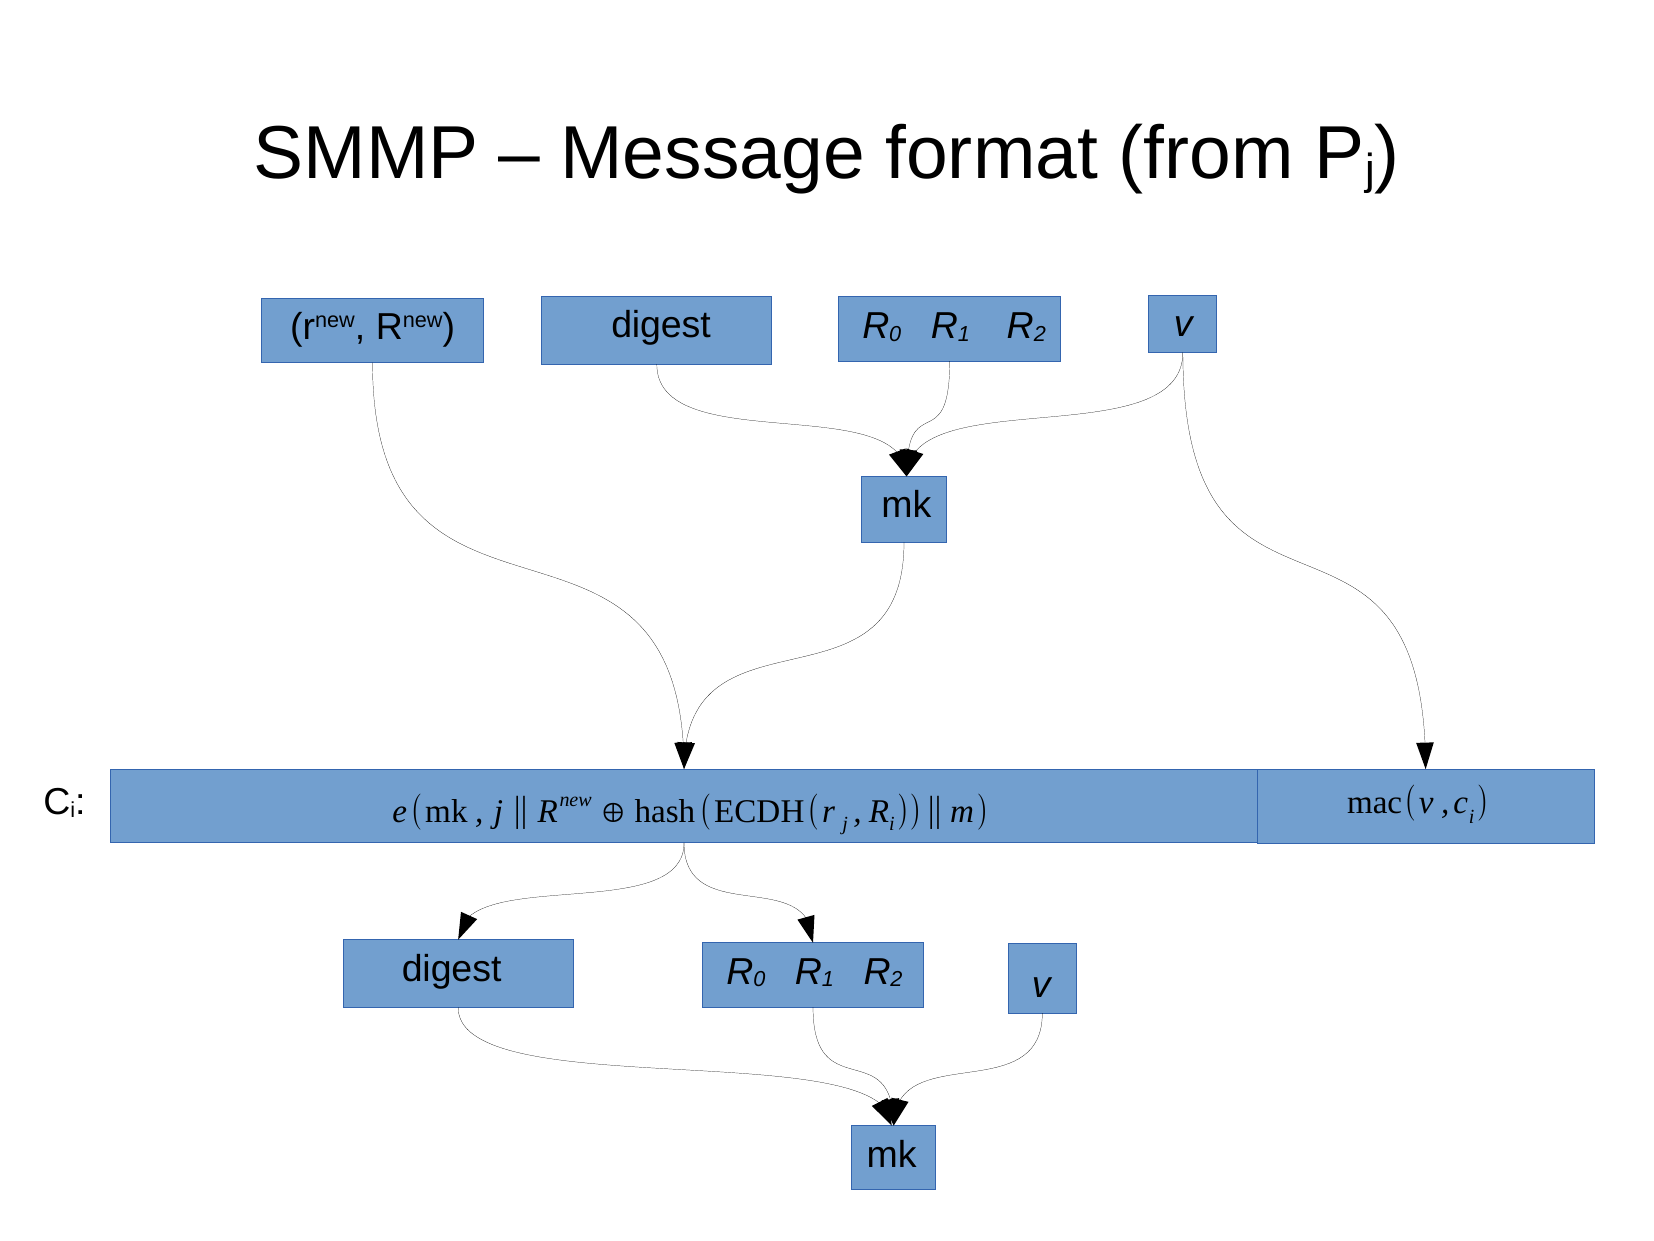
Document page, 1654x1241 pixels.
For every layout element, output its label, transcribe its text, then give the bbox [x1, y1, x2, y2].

chart [386, 787, 994, 835]
text_box [1148, 295, 1159, 353]
text_box [985, 296, 991, 362]
text_box [918, 942, 924, 1008]
text_box R0 [847, 296, 917, 367]
text_box digest [387, 939, 517, 997]
title SMMP – Message format (from Pj) [82, 49, 1571, 257]
text_box Ci: [28, 773, 101, 843]
text_box R0 [711, 942, 780, 1013]
text_box [1008, 943, 1077, 1014]
text_box [541, 296, 772, 365]
text_box (rnew, Rnew) [275, 298, 471, 357]
text_box [1208, 295, 1217, 353]
text_box v [1159, 295, 1208, 353]
text_box [110, 769, 1595, 844]
text_box R2 [991, 296, 1061, 367]
text_box [861, 476, 947, 543]
text_box v [1017, 956, 1066, 1014]
text_box R2 [848, 942, 918, 1013]
text_box [838, 296, 847, 362]
text_box R1 [917, 296, 985, 367]
text_box [702, 942, 711, 1008]
text_box digest [596, 296, 726, 354]
text_box mk [866, 476, 947, 534]
text_box R1 [780, 942, 848, 1013]
text_box [261, 298, 484, 363]
chart [1339, 784, 1495, 828]
text_box [851, 1125, 936, 1190]
text_box mk [851, 1125, 932, 1183]
text_box [343, 939, 574, 1008]
